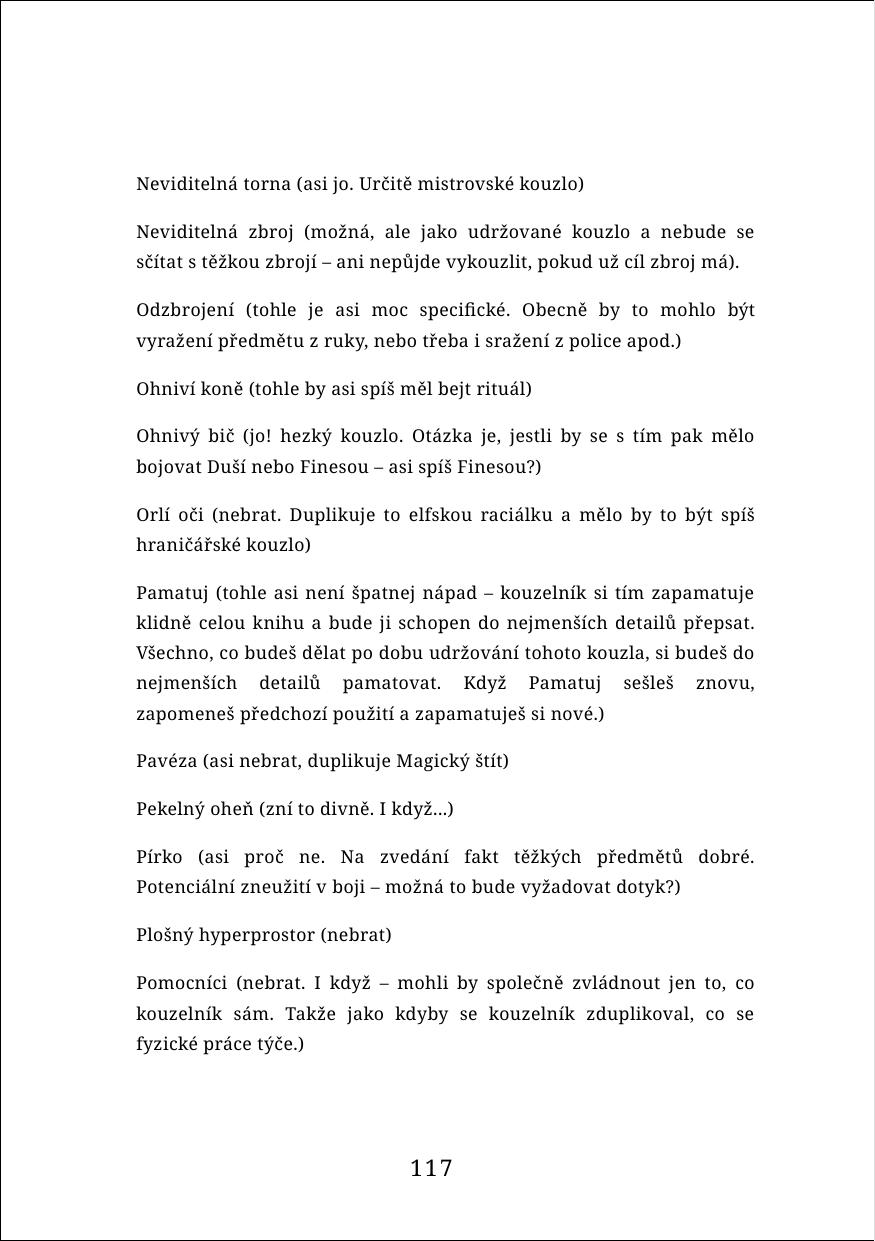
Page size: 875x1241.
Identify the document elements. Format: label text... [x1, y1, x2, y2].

text Neviditelná zbroj (možná, ale jako udržované kouzlo a nebude se sčítat s těžkou zbrojí – ani nepůjde vykouzlit, pokud už cíl zbroj má). [136, 220, 756, 274]
text Pavéza (asi nebrat, duplikuje Magický štít) [136, 749, 756, 773]
text Pekelný oheň (zní to divně. I když...) [136, 797, 756, 821]
text Ohnivý bič (jo! hezký kouzlo. Otázka je, jestli by se s tím pak mělo bojovat Duší nebo Finesou – asi spíš Finesou?) [136, 424, 756, 478]
text Neviditelná torna (asi jo. Určitě mistrovské kouzlo) [136, 172, 756, 196]
text Odzbrojení (tohle je asi moc specifické. Obecně by to mohlo být vyražení předmětu z ruky, nebo třeba i sražení z police apod.) [136, 298, 756, 352]
text Plošný hyperprostor (nebrat) [136, 923, 756, 947]
text Orlí oči (nebrat. Duplikuje to elfskou raciálku a mělo by to být spíš hraničářské kouzlo) [136, 502, 756, 556]
text Pomocníci (nebrat. I když – mohli by společně zvládnout jen to, co kouzelník sám. Takže jako kdyby se kouzelník zduplikoval, co se fyzické práce týče.) [136, 971, 756, 1055]
text Pamatuj (tohle asi není špatnej nápad – kouzelník si tím zapamatuje klidně celou knihu a bude ji schopen do nejmenších detailů přepsat. Všechno, co budeš dělat po dobu udržování tohoto kouzla, si budeš do nejmenších detailů pamatovat. Když Pamatuj sešleš znovu, zapomeneš předchozí použití a zapamatuješ si nové.) [136, 580, 756, 725]
text Pírko (asi proč ne. Na zvedání fakt těžkých předmětů dobré. Potenciální zneužití v boji – možná to bude vyžadovat dotyk?) [136, 845, 756, 899]
text Ohniví koně (tohle by asi spíš měl bejt rituál) [136, 376, 756, 400]
